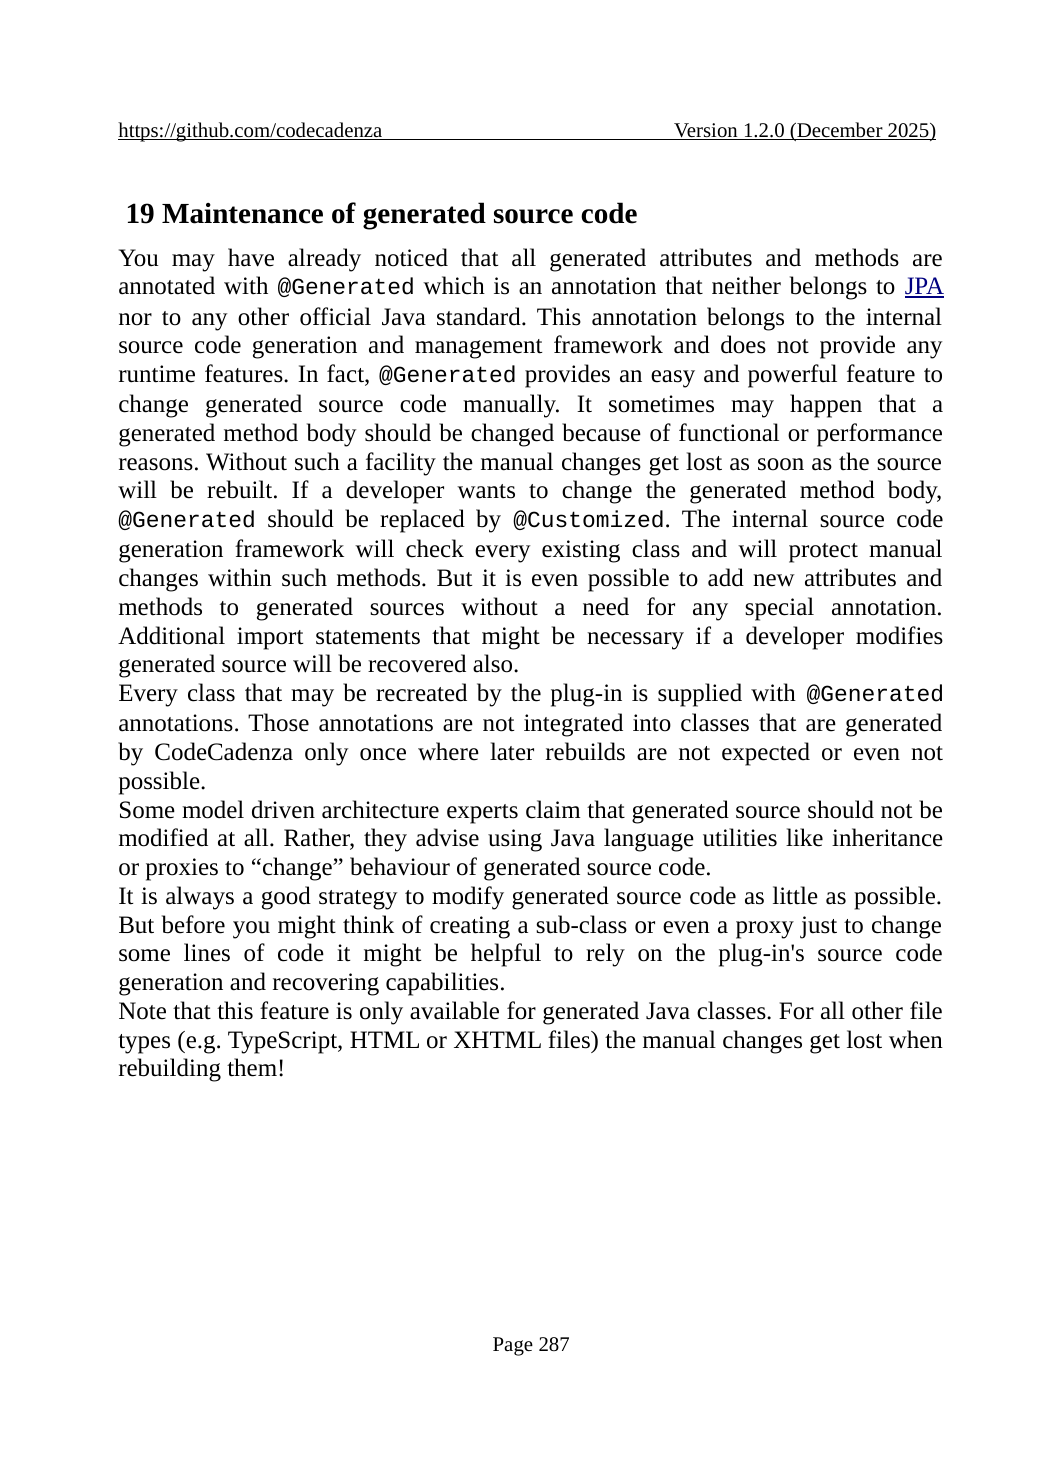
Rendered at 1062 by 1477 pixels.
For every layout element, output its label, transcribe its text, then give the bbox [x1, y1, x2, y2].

subtitle Maintenance of generated source code [118, 197, 944, 230]
text Every class that may be recreated by the plug-in is supplied with @Generated annotations. Those annotations are not integrated into classes that are generated by CodeCadenza only once where later rebuilds are not expected or even not possible. [118, 678, 944, 795]
text Note that this feature is only available for generated Java classes. For all other file types (e.g. TypeScript, HTML or XHTML files) the manual changes get lost when rebuilding them! [118, 996, 944, 1082]
text It is always a good strategy to modify generated source code as little as possible. But before you might think of creating a sub-class or even a proxy just to change some lines of code it might be helpful to rely on the plug-in's source code generation and recovering capabilities. [118, 881, 944, 996]
text Some model driven architecture experts claim that generated source should not be modified at all. Rather, they advise using Java language utilities like inheritance or proxies to “change” behaviour of generated source code. [118, 795, 944, 881]
text You may have already noticed that all generated attributes and methods are annotated with @Generated which is an annotation that neither belongs to JPA nor to any other official Java standard. This annotation belongs to the internal source code generation and management framework and does not provide any runtime features. In fact, @Generated provides an easy and powerful feature to change generated source code manually. It sometimes may happen that a generated method body should be changed because of functional or performance reasons. Without such a facility the manual changes get lost as soon as the source will be rebuilt. If a developer wants to change the generated method body, @Generated should be replaced by @Customized. The internal source code generation framework will check every existing class and will protect manual changes within such methods. But it is even possible to add new attributes and methods to generated sources without a need for any special annotation. Additional import statements that might be necessary if a developer modifies generated source will be recovered also. [118, 243, 944, 678]
